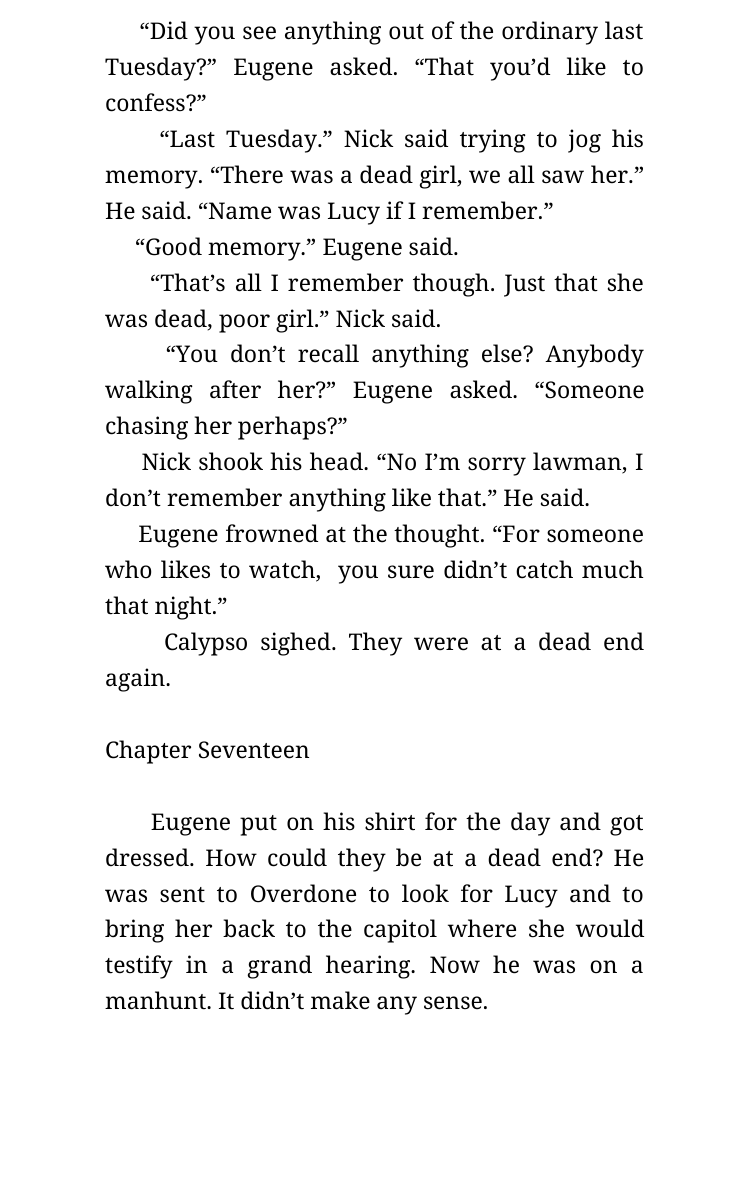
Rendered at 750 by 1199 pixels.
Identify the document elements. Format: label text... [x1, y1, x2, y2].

text Eugene frowned at the thought. “For someone who likes to watch, you sure didn’t catch much that night.” [105, 518, 645, 621]
text Chapter Seventeen [105, 734, 645, 765]
text “Did you see anything out of the ordinary last Tuesday?” Eugene asked. “That you’d like to confess?” [105, 15, 645, 118]
text Nick shook his head. “No I’m sorry lawman, I don’t remember anything like that.” He said. [105, 446, 645, 513]
text “Last Tuesday.” Nick said trying to jog his memory. “There was a dead girl, we all saw her.” He said. “Name was Lucy if I remember.” [105, 123, 645, 226]
text “That’s all I remember though. Just that she was dead, poor girl.” Nick said. [105, 267, 645, 334]
text Eugene put on his shirt for the day and got dressed. How could they be at a dead end? He was sent to Overdone to look for Lucy and to bring her back to the capitol where she would testify in a grand hearing. Now he was on a manhunt. It didn’t make any sense. [105, 806, 645, 1017]
text “You don’t recall anything else? Anybody walking after her?” Eugene asked. “Someone chasing her perhaps?” [105, 338, 645, 442]
text Calypso sighed. They were at a dead end again. [105, 626, 645, 693]
text “Good memory.” Eugene said. [105, 231, 645, 262]
